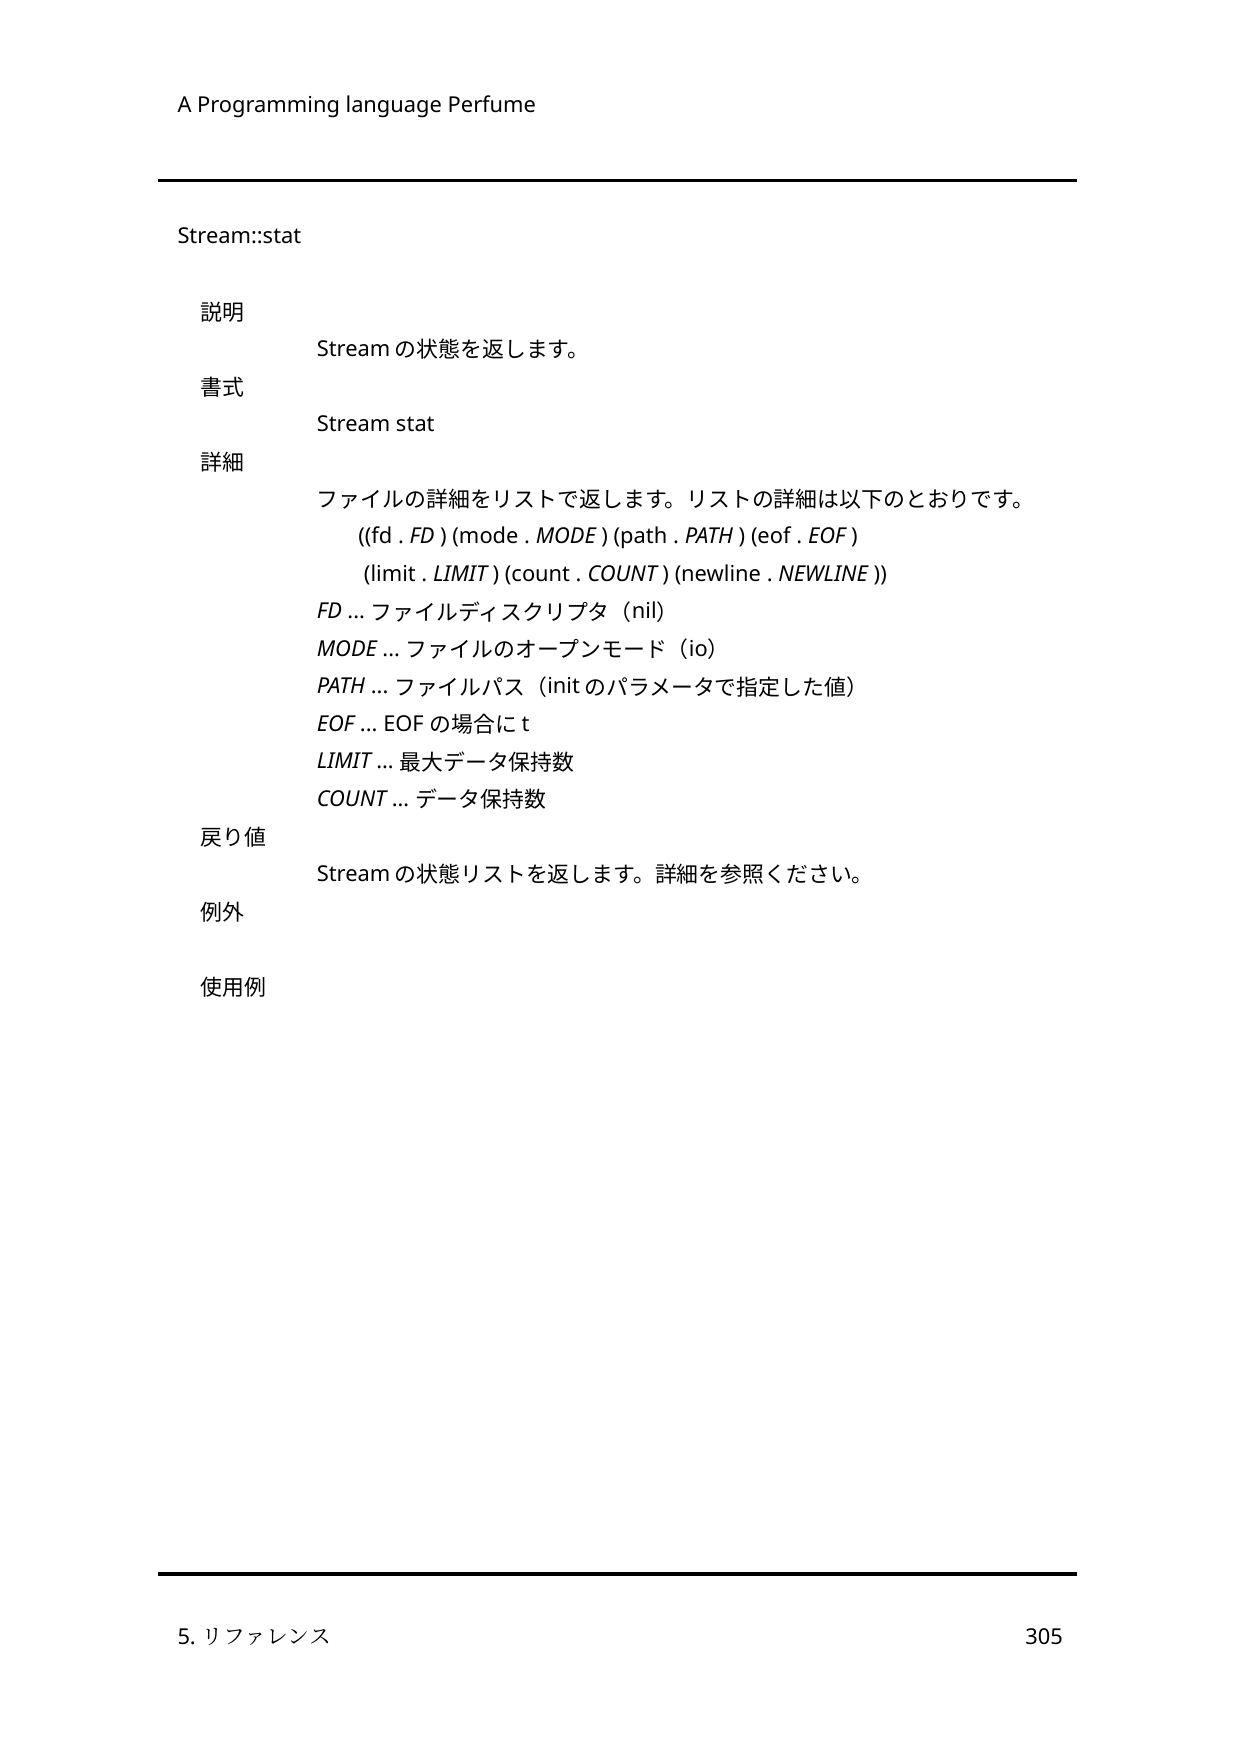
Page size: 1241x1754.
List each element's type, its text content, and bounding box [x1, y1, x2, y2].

table_cell [317, 967, 1063, 1042]
table_cell Streamの状態リストを返します。詳細を参照ください。 [317, 817, 1063, 892]
table_cell 書式 [200, 367, 317, 442]
table_cell 使用例 [200, 967, 317, 1042]
table_cell Stream stat [317, 367, 1063, 442]
table_header Streamの状態を返します。 [317, 292, 1063, 367]
table_cell 例外 [200, 892, 317, 967]
table_cell 詳細 [200, 442, 317, 817]
subtitle Stream::stat [177, 217, 1063, 254]
table_cell [317, 892, 1063, 967]
table_header 説明 [200, 292, 317, 367]
table_cell ファイルの詳細をリストで返します。リストの詳細は以下のとおりです。 ((fd . FD ) (mode . MODE ) (path . PATH ) (eof . EOF ) (limit . LIMIT ) (count . COUNT ) (newline . NEWLINE )) FD ... ファイルディスクリプタ（nil） MODE ... ファイルのオープンモード（io） PATH ... ファイルパス（initのパラメータで指定した値） EOF ... EOF の場合にt LIMIT … 最大データ保持数 COUNT … データ保持数 [317, 442, 1063, 817]
table_cell 戻り値 [200, 817, 317, 892]
